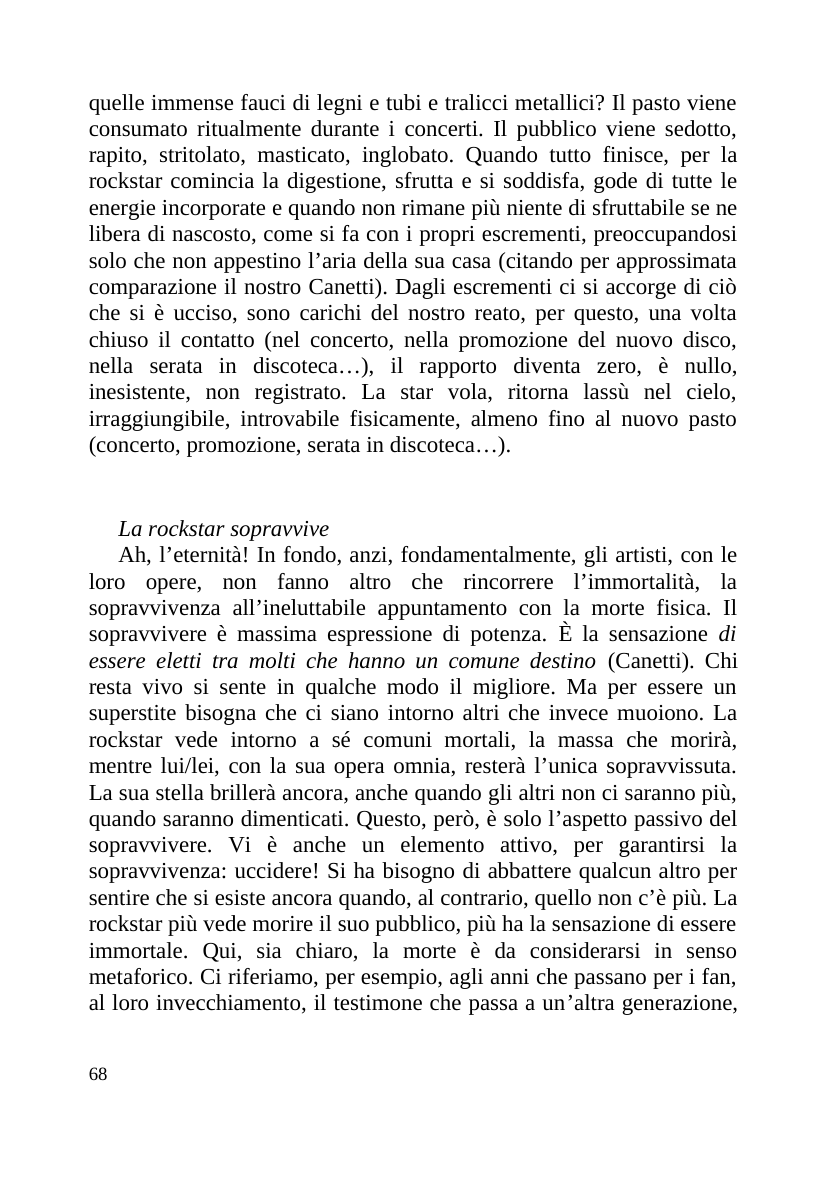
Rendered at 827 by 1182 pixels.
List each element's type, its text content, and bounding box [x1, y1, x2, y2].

text La rockstar sopravvive [88, 515, 738, 541]
text quelle immense fauci di legni e tubi e tralicci metallici? Il pasto viene consumato ritualmente durante i concerti. Il pubblico viene sedotto, rapito, stritolato, masticato, inglobato. Quando tutto finisce, per la rockstar comincia la digestione, sfrutta e si soddisfa, gode di tutte le energie incorporate e quando non rimane più niente di sfruttabile se ne libera di nascosto, come si fa con i propri escrementi, preoccupandosi solo che non appestino l’aria della sua casa (citando per approssimata comparazione il nostro Canetti). Dagli escrementi ci si accorge di ciò che si è ucciso, sono carichi del nostro reato, per questo, una volta chiuso il contatto (nel concerto, nella promozione del nuovo disco, nella serata in discoteca…), il rapporto diventa zero, è nullo, inesistente, non registrato. La star vola, ritorna lassù nel cielo, irraggiungibile, introvabile fisicamente, almeno fino al nuovo pasto (concerto, promozione, serata in discoteca…). [88, 88, 738, 457]
text Ah, l’eternità! In fondo, anzi, fondamentalmente, gli artisti, con le loro opere, non fanno altro che rincorrere l’immortalità, la sopravvivenza all’ineluttabile appuntamento con la morte fisica. Il sopravvivere è massima espressione di potenza. è la sensazione di essere eletti tra molti che hanno un comune destino (Canetti). Chi resta vivo si sente in qualche modo il migliore. Ma per essere un superstite bisogna che ci siano intorno altri che invece muoiono. La rockstar vede intorno a sé comuni mortali, la massa che morirà, mentre lui/lei, con la sua opera omnia, resterà l’unica sopravvissuta. La sua stella brillerà ancora, anche quando gli altri non ci saranno più, quando saranno dimenticati. Questo, però, è solo l’aspetto passivo del sopravvivere. Vi è anche un elemento attivo, per garantirsi la sopravvivenza: uccidere! Si ha bisogno di abbattere qualcun altro per sentire che si esiste ancora quando, al contrario, quello non c’è più. La rockstar più vede morire il suo pubblico, più ha la sensazione di essere immortale. Qui, sia chiaro, la morte è da considerarsi in senso metaforico. Ci riferiamo, per esempio, agli anni che passano per i fan, al loro invecchiamento, il testimone che passa a un’altra generazione, [88, 541, 738, 1016]
